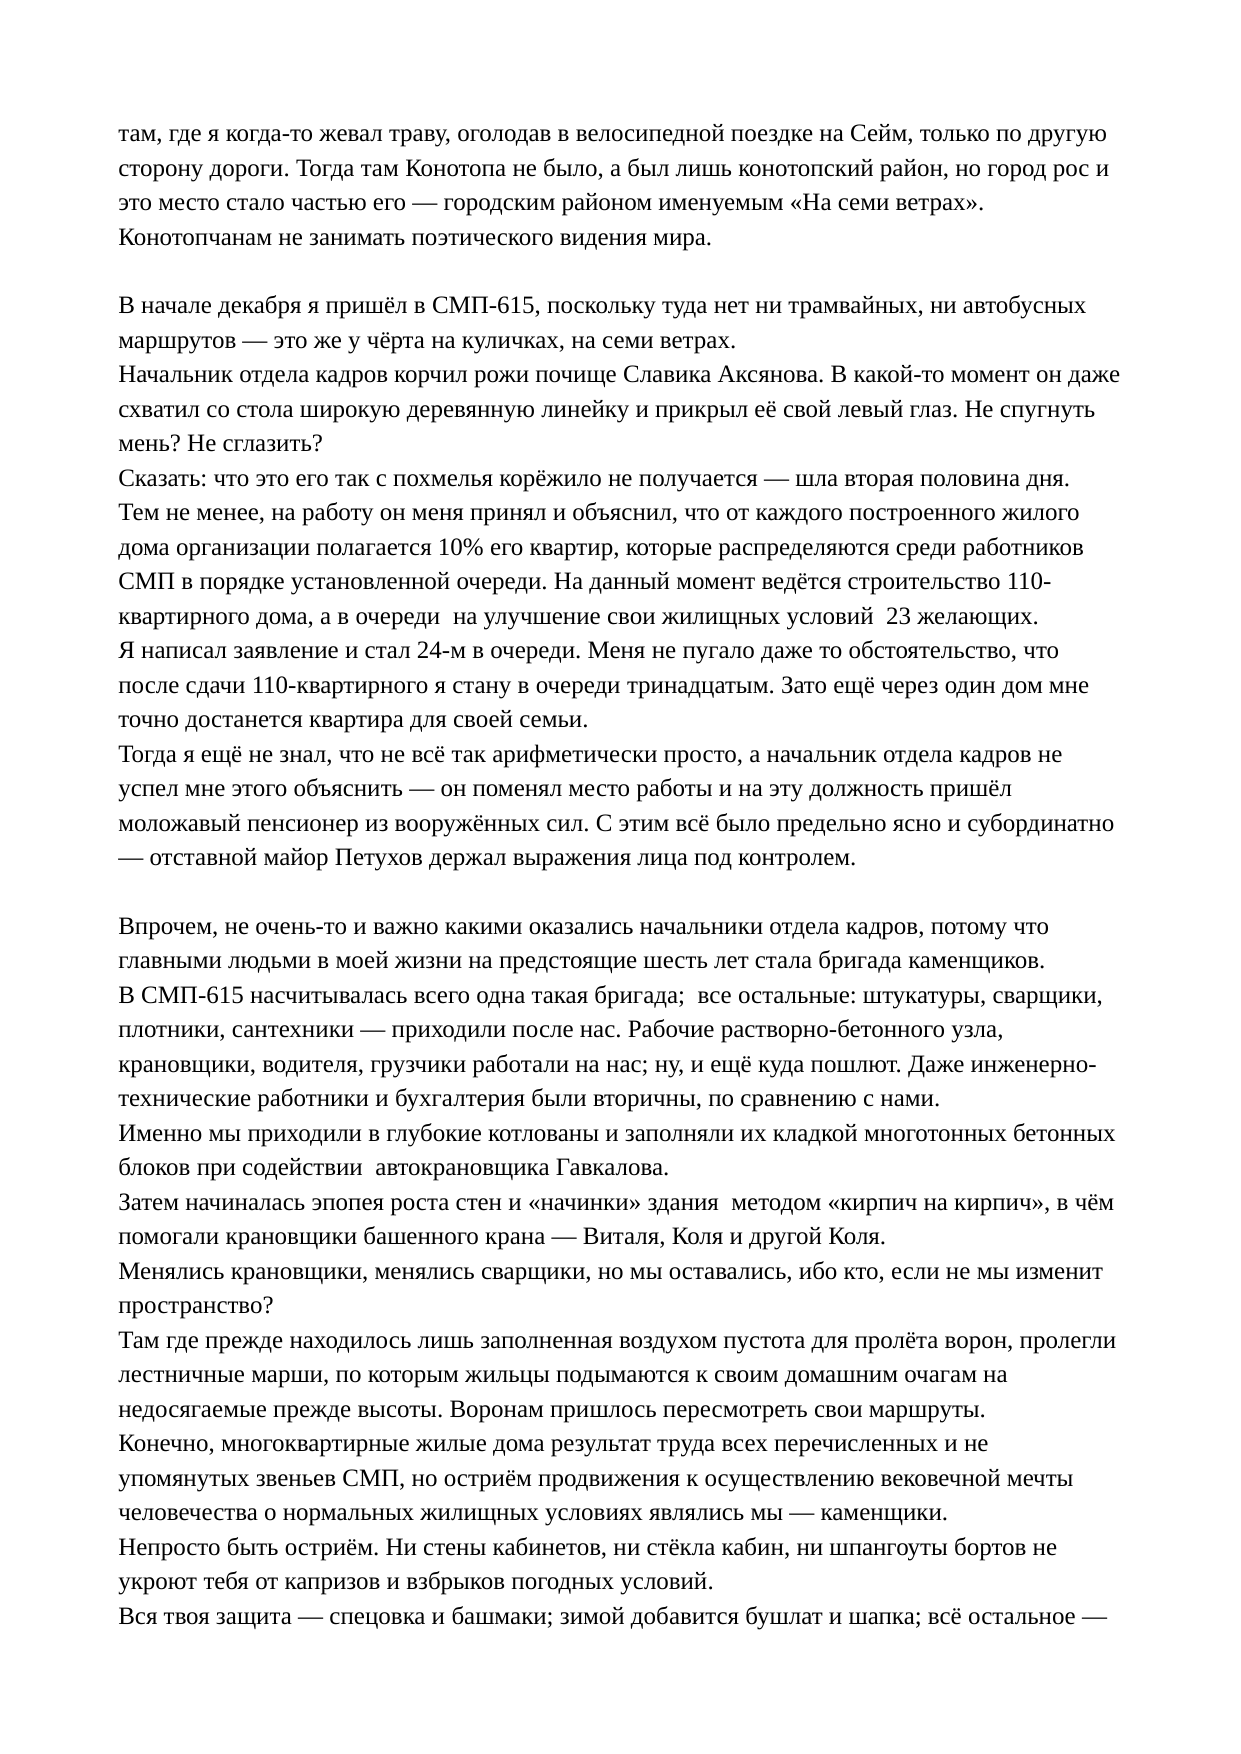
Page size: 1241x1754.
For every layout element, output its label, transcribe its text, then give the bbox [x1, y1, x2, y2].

text Тем не менее, на работу он меня принял и объяснил, что от каждого построенного жилого дома организации полагается 10% его квартир, которые распределяются среди работников СМП в порядке установленной очереди. На данный момент ведётся строительство 110-квартирного дома, а в очереди на улучшение свои жилищных условий 23 желающих. [118, 497, 1122, 629]
text Затем начиналась эпопея роста стен и «начинки» здания методом «кирпич на кирпич», в чём помогали крановщики башенного крана — Виталя, Коля и другой Коля. [118, 1187, 1122, 1250]
text там, где я когда-то жевал траву, оголодав в велосипедной поездке на Сейм, только по другую сторону дороги. Тогда там Конотопа не было, а был лишь конотопский район, но город рос и это место стало частью его — городским районом именуемым «На семи ветрах». Конотопчанам не занимать поэтического видения мира. [118, 118, 1122, 250]
text В начале декабря я пришёл в СМП-615, поскольку туда нет ни трамвайных, ни автобусных маршрутов — это же у чёрта на куличках, на семи ветрах. [118, 291, 1122, 354]
text Сказать: что это его так с похмелья корёжило не получается — шла вторая половина дня. [118, 463, 1122, 492]
text Менялись крановщики, менялись сварщики, но мы оставались, ибо кто, если не мы изменит пространство? [118, 1256, 1122, 1319]
text Там где прежде находилось лишь заполненная воздухом пустота для пролёта ворон, пролегли лестничные марши, по которым жильцы подымаются к своим домашним очагам на недосягаемые прежде высоты. Воронам пришлось пересмотреть свои маршруты. [118, 1325, 1122, 1423]
text В СМП-615 насчитывалась всего одна такая бригада; все остальные: штукатуры, сварщики, плотники, сантехники — приходили после нас. Рабочие растворно-бетонного узла, крановщики, водителя, грузчики работали на нас; ну, и ещё куда пошлют. Даже инженерно-технические работники и бухгалтерия были вторичны, по сравнению с нами. [118, 980, 1122, 1112]
text Тогда я ещё не знал, что не всё так арифметически просто, а начальник отдела кадров не успел мне этого объяснить — он поменял место работы и на эту должность пришёл моложавый пенсионер из вооружённых сил. С этим всё было предельно ясно и субординатно — отставной майор Петухов держал выражения лица под контролем. [118, 739, 1122, 871]
text Впрочем, не очень-то и важно какими оказались начальники отдела кадров, потому что главными людьми в моей жизни на предстоящие шесть лет стала бригада каменщиков. [118, 911, 1122, 974]
text Вся твоя защита — спецовка и башмаки; зимой добавится бушлат и шапка; всё остальное — [118, 1601, 1122, 1629]
text Непросто быть остриём. Ни стены кабинетов, ни стёкла кабин, ни шпангоуты бортов не укроют тебя от капризов и взбрыков погодных условий. [118, 1532, 1122, 1595]
text Начальник отдела кадров корчил рожи почище Славика Аксянова. В какой-то момент он даже схватил со стола широкую деревянную линейку и прикрыл её свой левый глаз. Не спугнуть мень? Не сглазить? [118, 359, 1122, 457]
text Я написал заявление и стал 24-м в очереди. Меня не пугало даже то обстоятельство, что после сдачи 110-квартирного я стану в очереди тринадцатым. Зато ещё через один дом мне точно достанется квартира для своей семьи. [118, 635, 1122, 733]
text Конечно, многоквартирные жилые дома результат труда всех перечисленных и не упомянутых звеньев СМП, но остриём продвижения к осуществлению вековечной мечты человечества о нормальных жилищных условиях являлись мы — каменщики. [118, 1428, 1122, 1526]
text Именно мы приходили в глубокие котлованы и заполняли их кладкой многотонных бетонных блоков при содействии автокрановщика Гавкалова. [118, 1118, 1122, 1181]
